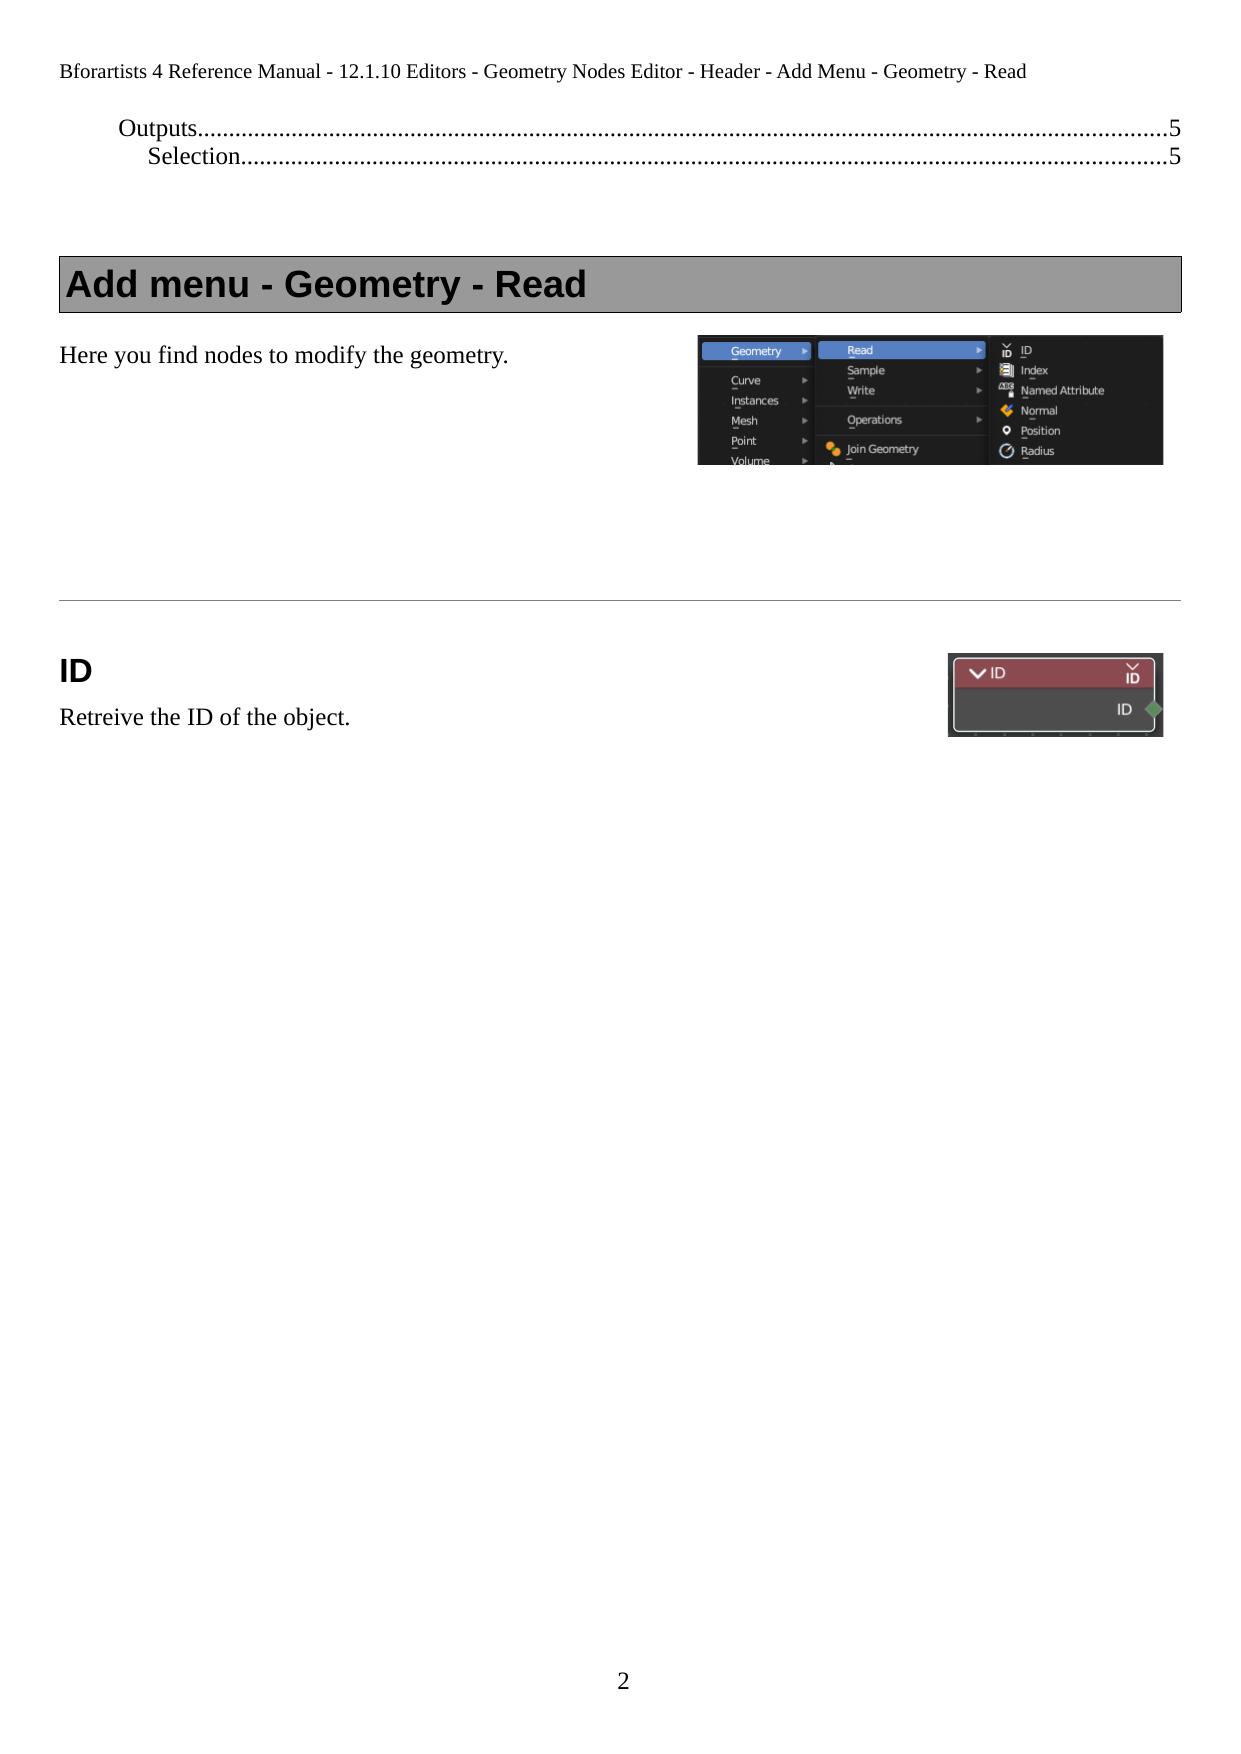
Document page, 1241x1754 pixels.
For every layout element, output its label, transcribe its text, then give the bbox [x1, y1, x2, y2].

text Outputs 5 [118, 113, 1181, 141]
text Selection 5 [147, 141, 1181, 170]
text Retreive the ID of the object. [59, 702, 947, 731]
subtitle ID [59, 651, 1181, 689]
text Here you find nodes to modify the geometry. [59, 340, 697, 369]
picture [947, 653, 1164, 737]
table_header Add menu - Geometry - Read [60, 257, 1181, 312]
picture [697, 335, 1164, 465]
